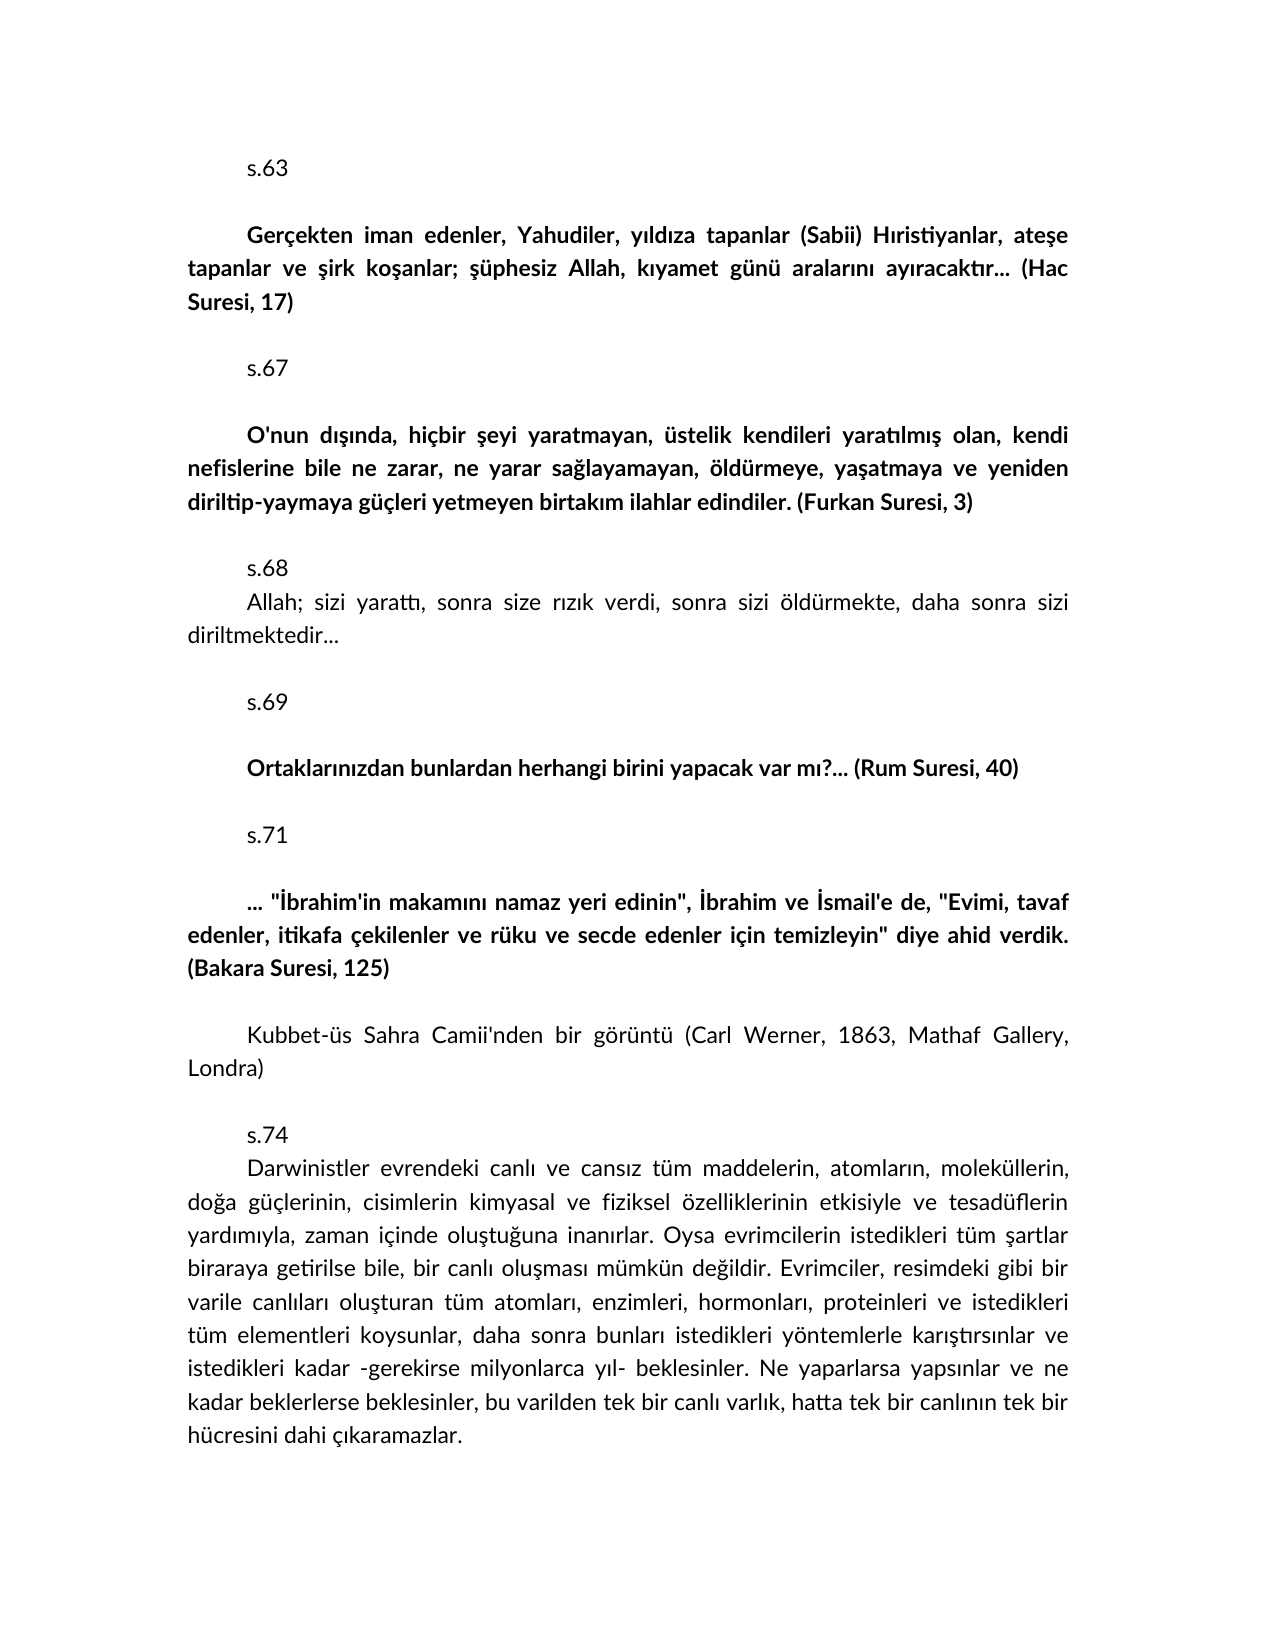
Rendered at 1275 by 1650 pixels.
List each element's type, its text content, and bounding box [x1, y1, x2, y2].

text s.63 [187, 150, 1070, 183]
text Gerçekten iman edenler, Yahudiler, yıldıza tapanlar (Sabii) Hıristiyanlar, ateşe tapanlar ve şirk koşanlar; şüphesiz Allah, kıyamet günü aralarını ayıracaktır... (Hac Suresi, 17) [187, 217, 1070, 317]
text Ortaklarınızdan bunlardan herhangi birini yapacak var mı?... (Rum Suresi, 40) [187, 750, 1070, 783]
text s.71 [187, 817, 1070, 850]
text Kubbet-üs Sahra Camii'nden bir görüntü (Carl Werner, 1863, Mathaf Gallery, Londra) [187, 1017, 1070, 1083]
text ... "İbrahim'in makamını namaz yeri edinin", İbrahim ve İsmail'e de, "Evimi, tavaf edenler, itikafa çekilenler ve rüku ve secde edenler için temizleyin" diye ahid verdik. (Bakara Suresi, 125) [187, 883, 1070, 983]
text s.74 [187, 1117, 1070, 1150]
text Darwinistler evrendeki canlı ve cansız tüm maddelerin, atomların, moleküllerin, doğa güçlerinin, cisimlerin kimyasal ve fiziksel özelliklerinin etkisiyle ve tesadüflerin yardımıyla, zaman içinde oluştuğuna inanırlar. Oysa evrimcilerin istedikleri tüm şartlar biraraya getirilse bile, bir canlı oluşması mümkün değildir. Evrimciler, resimdeki gibi bir varile canlıları oluşturan tüm atomları, enzimleri, hormonları, proteinleri ve istedikleri tüm elementleri koysunlar, daha sonra bunları istedikleri yöntemlerle karıştırsınlar ve istedikleri kadar -gerekirse milyonlarca yıl- beklesinler. Ne yaparlarsa yapsınlar ve ne kadar beklerlerse beklesinler, bu varilden tek bir canlı varlık, hatta tek bir canlının tek bir hücresini dahi çıkaramazlar. [187, 1150, 1070, 1450]
text s.69 [187, 683, 1070, 717]
text O'nun dışında, hiçbir şeyi yaratmayan, üstelik kendileri yaratılmış olan, kendi nefislerine bile ne zarar, ne yarar sağlayamayan, öldürmeye, yaşatmaya ve yeniden diriltip-yaymaya güçleri yetmeyen birtakım ilahlar edindiler. (Furkan Suresi, 3) [187, 417, 1070, 517]
text s.68 [187, 550, 1070, 583]
text Allah; sizi yarattı, sonra size rızık verdi, sonra sizi öldürmekte, daha sonra sizi diriltmektedir... [187, 583, 1070, 650]
text s.67 [187, 350, 1070, 383]
